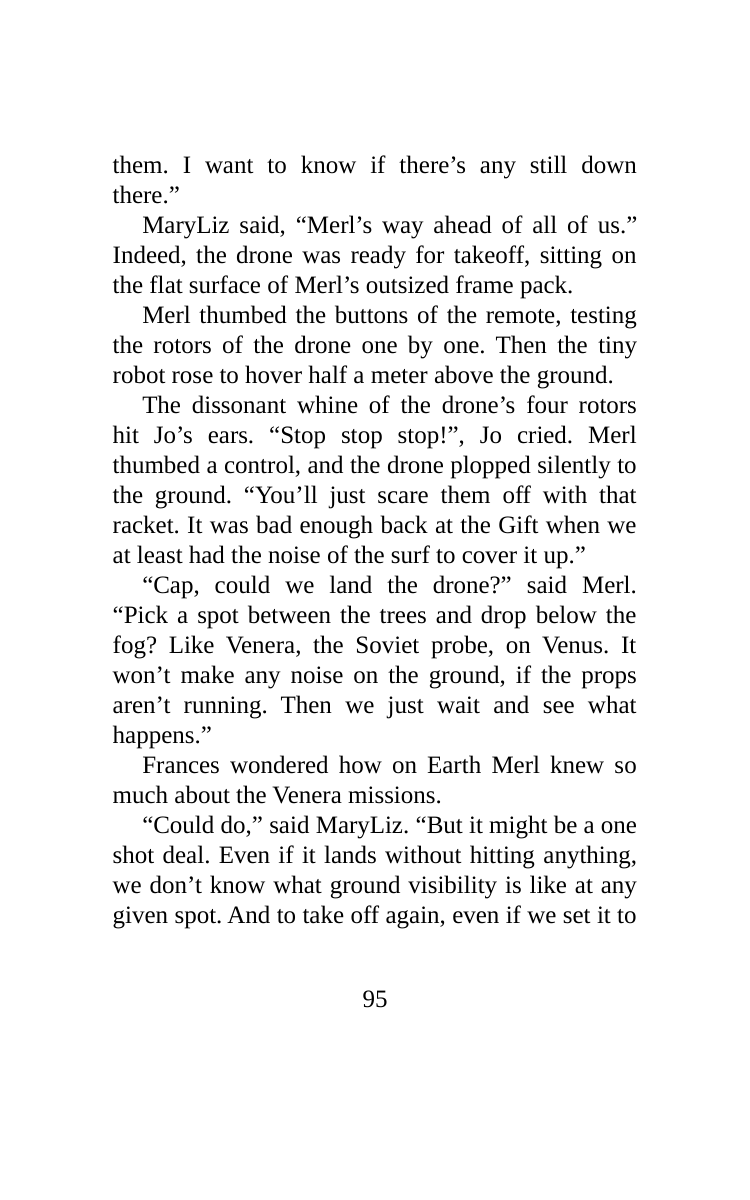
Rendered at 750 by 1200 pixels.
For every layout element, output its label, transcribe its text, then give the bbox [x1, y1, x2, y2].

text “Cap, could we land the drone?” said Merl. “Pick a spot between the trees and drop below the fog? Like Venera, the Soviet probe, on Venus. It won’t make any noise on the ground, if the props aren’t running. Then we just wait and see what happens.” [112, 570, 637, 750]
text “Could do,” said MaryLiz. “But it might be a one shot deal. Even if it lands without hitting anything, we don’t know what ground visibility is like at any given spot. And to take off again, even if we set it to [112, 810, 637, 930]
text MaryLiz said, “Merl’s way ahead of all of us.” Indeed, the drone was ready for takeoff, sitting on the flat surface of Merl’s outsized frame pack. [112, 210, 637, 300]
text The dissonant whine of the drone’s four rotors hit Jo’s ears. “Stop stop stop!”, Jo cried. Merl thumbed a control, and the drone plopped silently to the ground. “You’ll just scare them off with that racket. It was bad enough back at the Gift when we at least had the noise of the surf to cover it up.” [112, 390, 637, 570]
text them. I want to know if there’s any still down there.” [112, 150, 637, 210]
text Merl thumbed the buttons of the remote, testing the rotors of the drone one by one. Then the tiny robot rose to hover half a meter above the ground. [112, 300, 637, 390]
text Frances wondered how on Earth Merl knew so much about the Venera missions. [112, 750, 637, 810]
